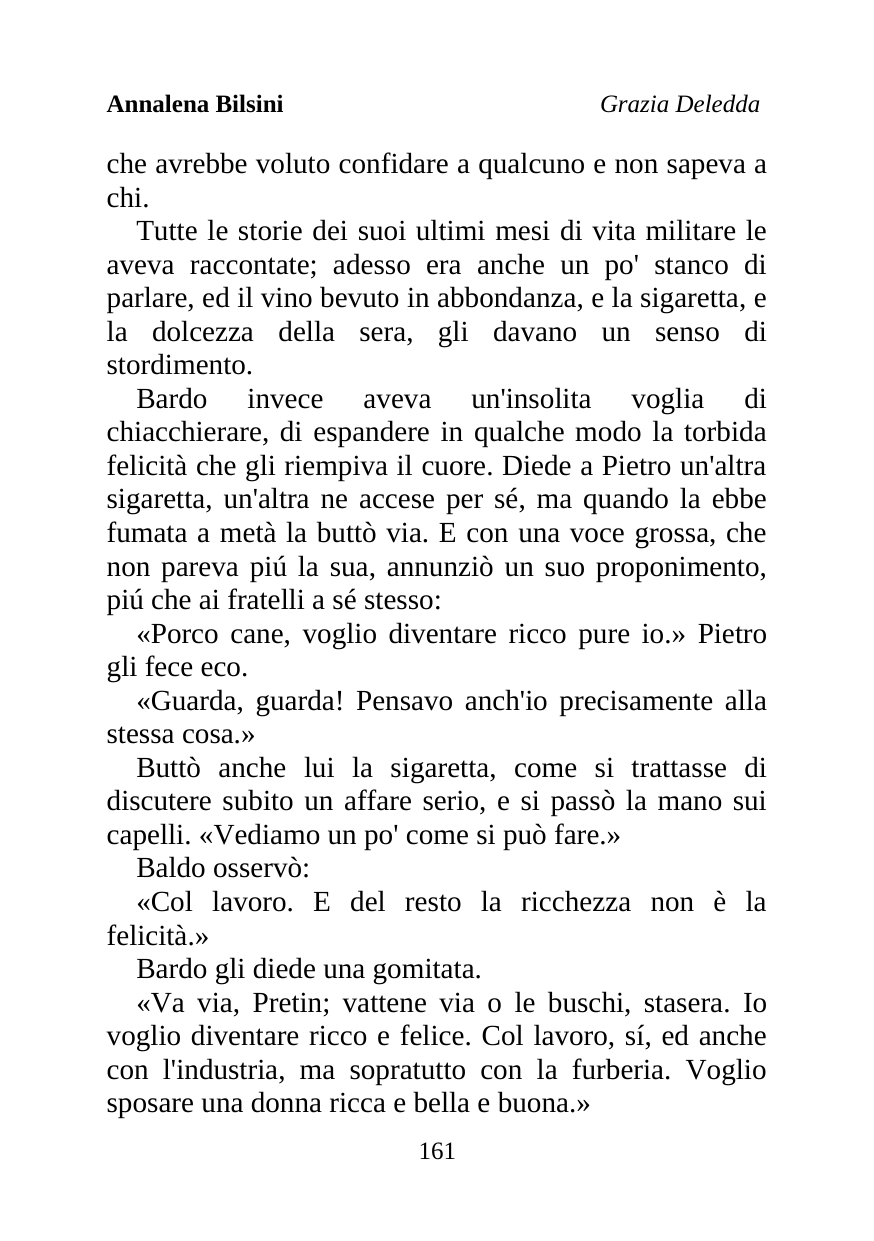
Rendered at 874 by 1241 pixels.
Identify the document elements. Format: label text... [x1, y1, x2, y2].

text Buttò anche lui la sigaretta, come si trattasse di discutere subito un affare serio, e si passò la mano sui capelli. «Vediamo un po' come si può fare.» [106, 750, 768, 851]
text «Porco cane, voglio diventare ricco pure io.» Pietro gli fece eco. [106, 616, 768, 683]
text Bardo gli diede una gomitata. [106, 951, 768, 985]
text «Va via, Pretin; vattene via o le buschi, stasera. Io voglio diventare ricco e felice. Col lavoro, sí, ed anche con l'industria, ma sopratutto con la furberia. Voglio sposare una donna ricca e bella e buona.» [106, 985, 768, 1119]
text «Col lavoro. E del resto la ricchezza non è la felicità.» [106, 884, 768, 951]
text Tutte le storie dei suoi ultimi mesi di vita militare le aveva raccontate; adesso era anche un po' stanco di parlare, ed il vino bevuto in abbondanza, e la sigaretta, e la dolcezza della sera, gli davano un senso di stordimento. [106, 213, 768, 381]
text che avrebbe voluto confidare a qualcuno e non sapeva a chi. [106, 146, 768, 213]
text Bardo invece aveva un'insolita voglia di chiacchierare, di espandere in qualche modo la torbida felicità che gli riempiva il cuore. Diede a Pietro un'altra sigaretta, un'altra ne accese per sé, ma quando la ebbe fumata a metà la buttò via. E con una voce grossa, che non pareva piú la sua, annunziò un suo proponimento, piú che ai fratelli a sé stesso: [106, 381, 768, 616]
text Baldo osservò: [106, 851, 768, 884]
text «Guarda, guarda! Pensavo anch'io precisamente alla stessa cosa.» [106, 683, 768, 750]
